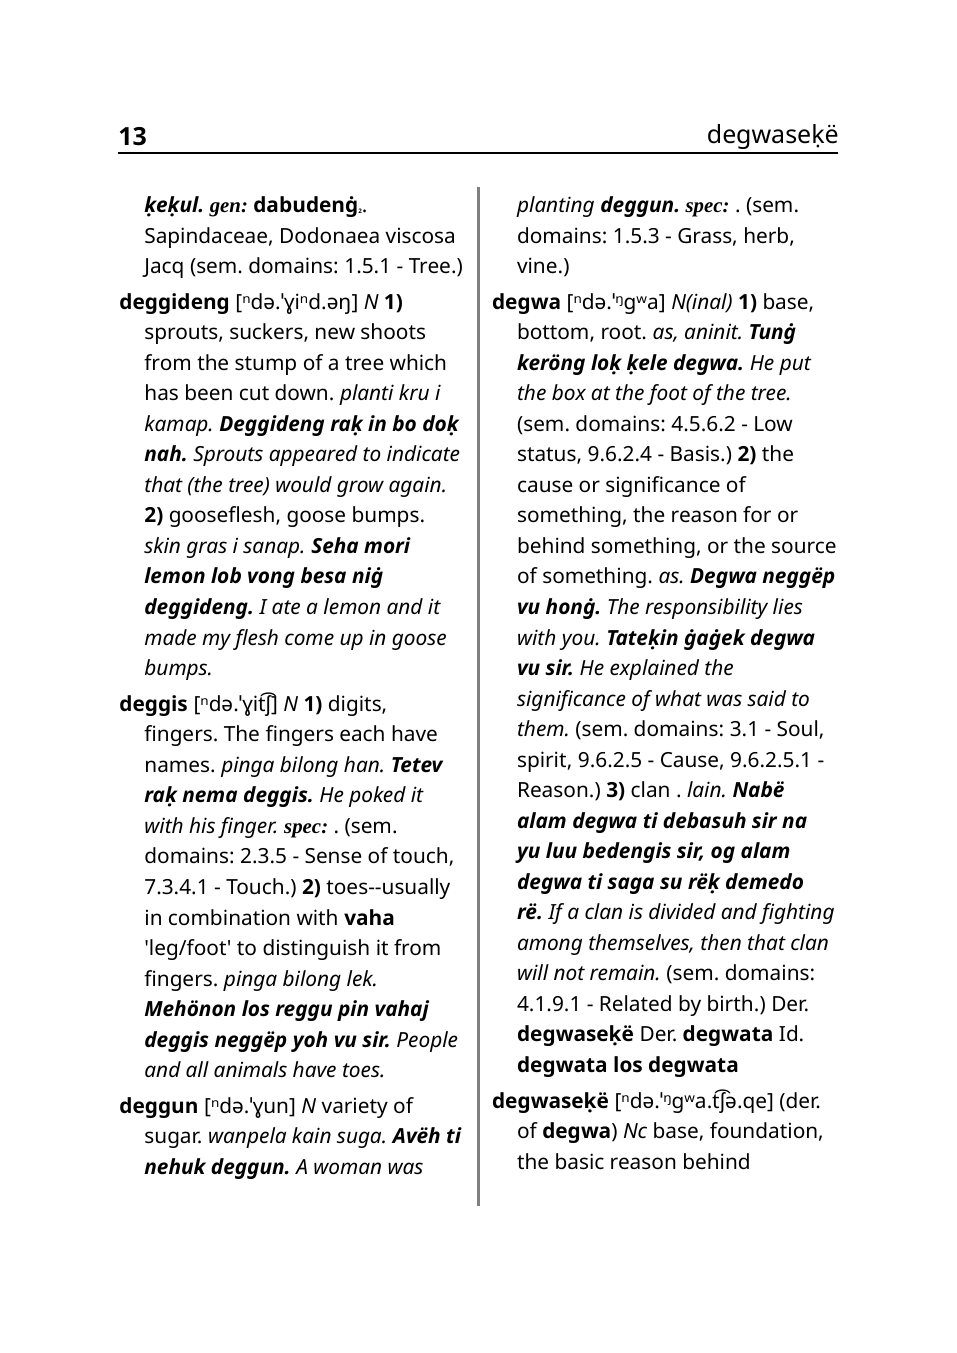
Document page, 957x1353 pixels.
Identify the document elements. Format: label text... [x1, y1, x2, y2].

text ḳeḳul. gen: dabudenġ2. Sapindaceae, Dodonaea viscosa Jacq (sem. domains: 1.5.1 - Tree.) [119, 188, 465, 284]
text degwa [ⁿdə.ˈᵑɡʷa] N(inal) 1) base, bottom, root. as, aninit. Tunġ keröng loḳ ḳele degwa. He put the box at the foot of the tree. (sem. domains: 4.5.6.2 - Low status, 9.6.2.4 - Basis.) 2) the cause or significance of something, the reason for or behind something, or the source of something. as. Degwa neggëp vu honġ. The responsibility lies with you. Tateḳin ġaġek degwa vu sir. He explained the significance of what was said to them. (sem. domains: 3.1 - Soul, spirit, 9.6.2.5 - Cause, 9.6.2.5.1 - Reason.) 3) clan . lain. Nabë alam degwa ti debasuh sir na yu luu bedengis sir, og alam degwa ti saga su rëḳ demedo rë. If a clan is divided and fighting among themselves, then that clan will not remain. (sem. domains: 4.1.9.1 - Related by birth.) Der. degwaseḳë Der. degwata Id. degwata los degwata [492, 284, 837, 1083]
text deggis [ⁿdə.ˈɣit͡ʃ] N 1) digits, fingers. The fingers each have names. pinga bilong han. Tetev raḳ nema deggis. He poked it with his finger. spec: . (sem. domains: 2.3.5 - Sense of touch, 7.3.4.1 - Touch.) 2) toes--usually in combination with vaha 'leg/foot' to distinguish it from fingers. pinga bilong lek. Mehönon los reggu pin vahaj deggis neggëp yoh vu sir. People and all animals have toes. [119, 686, 465, 1088]
text deggideng [ⁿdə.ˈɣiⁿd.əŋ] N 1) sprouts, suckers, new shoots from the stump of a tree which has been cut down. planti kru i kamap. Deggideng raḳ in bo doḳ nah. Sprouts appeared to indicate that (the tree) would grow again. 2) gooseflesh, goose bumps. skin gras i sanap. Seha mori lemon lob vong besa niġ deggideng. I ate a lemon and it made my flesh come up in goose bumps. [119, 284, 465, 686]
text degwaseḳë [ⁿdə.ˈᵑɡʷa.t͡ʃə.qe] (der. of degwa) Nc base, foundation, the basic reason behind [492, 1083, 837, 1179]
text deggun [ⁿdə.ˈɣun] N variety of sugar. wanpela kain suga. Avëh ti nehuk deggun. A woman was [119, 1088, 465, 1184]
text planting deggun. spec: . (sem. domains: 1.5.3 - Grass, herb, vine.) [492, 188, 837, 284]
